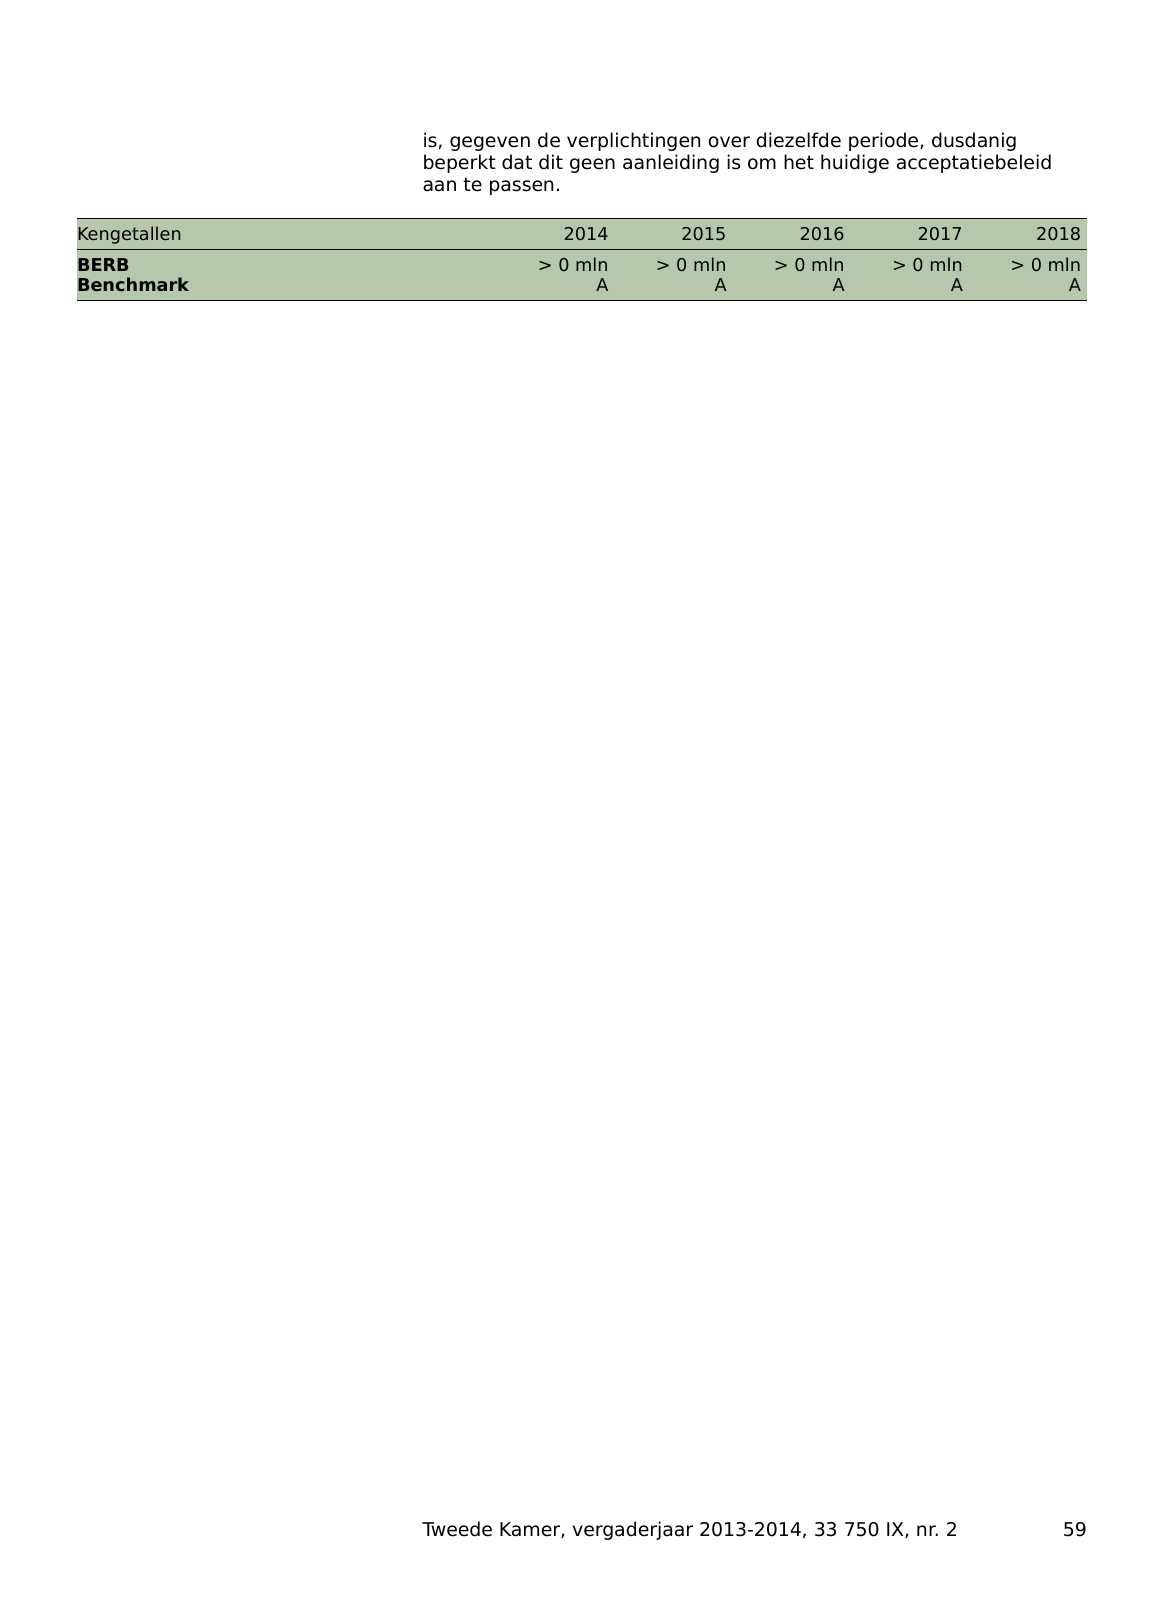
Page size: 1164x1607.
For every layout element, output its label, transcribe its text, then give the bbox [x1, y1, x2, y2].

table_cell Benchmark [77, 275, 496, 300]
table_header 2017 [850, 219, 968, 249]
table_cell A [496, 275, 614, 300]
table_cell > 0 mln [496, 250, 614, 275]
table_cell > 0 mln [850, 250, 968, 275]
table_header 2014 [496, 219, 614, 249]
table_header 2018 [969, 219, 1087, 249]
table_header Kengetallen [77, 219, 496, 249]
table_header 2015 [614, 219, 732, 249]
table_cell > 0 mln [614, 250, 732, 275]
table_cell A [850, 275, 968, 300]
text is, gegeven de verplichtingen over diezelfde periode, dusdanig beperkt dat dit geen aanleiding is om het huidige acceptatiebeleid aan te passen. [422, 130, 1087, 196]
table_cell > 0 mln [732, 250, 850, 275]
table_cell > 0 mln [969, 250, 1087, 275]
table_cell A [732, 275, 850, 300]
table_cell BERB [77, 250, 496, 275]
table_header 2016 [732, 219, 850, 249]
table_cell A [614, 275, 732, 300]
table_cell A [969, 275, 1087, 300]
